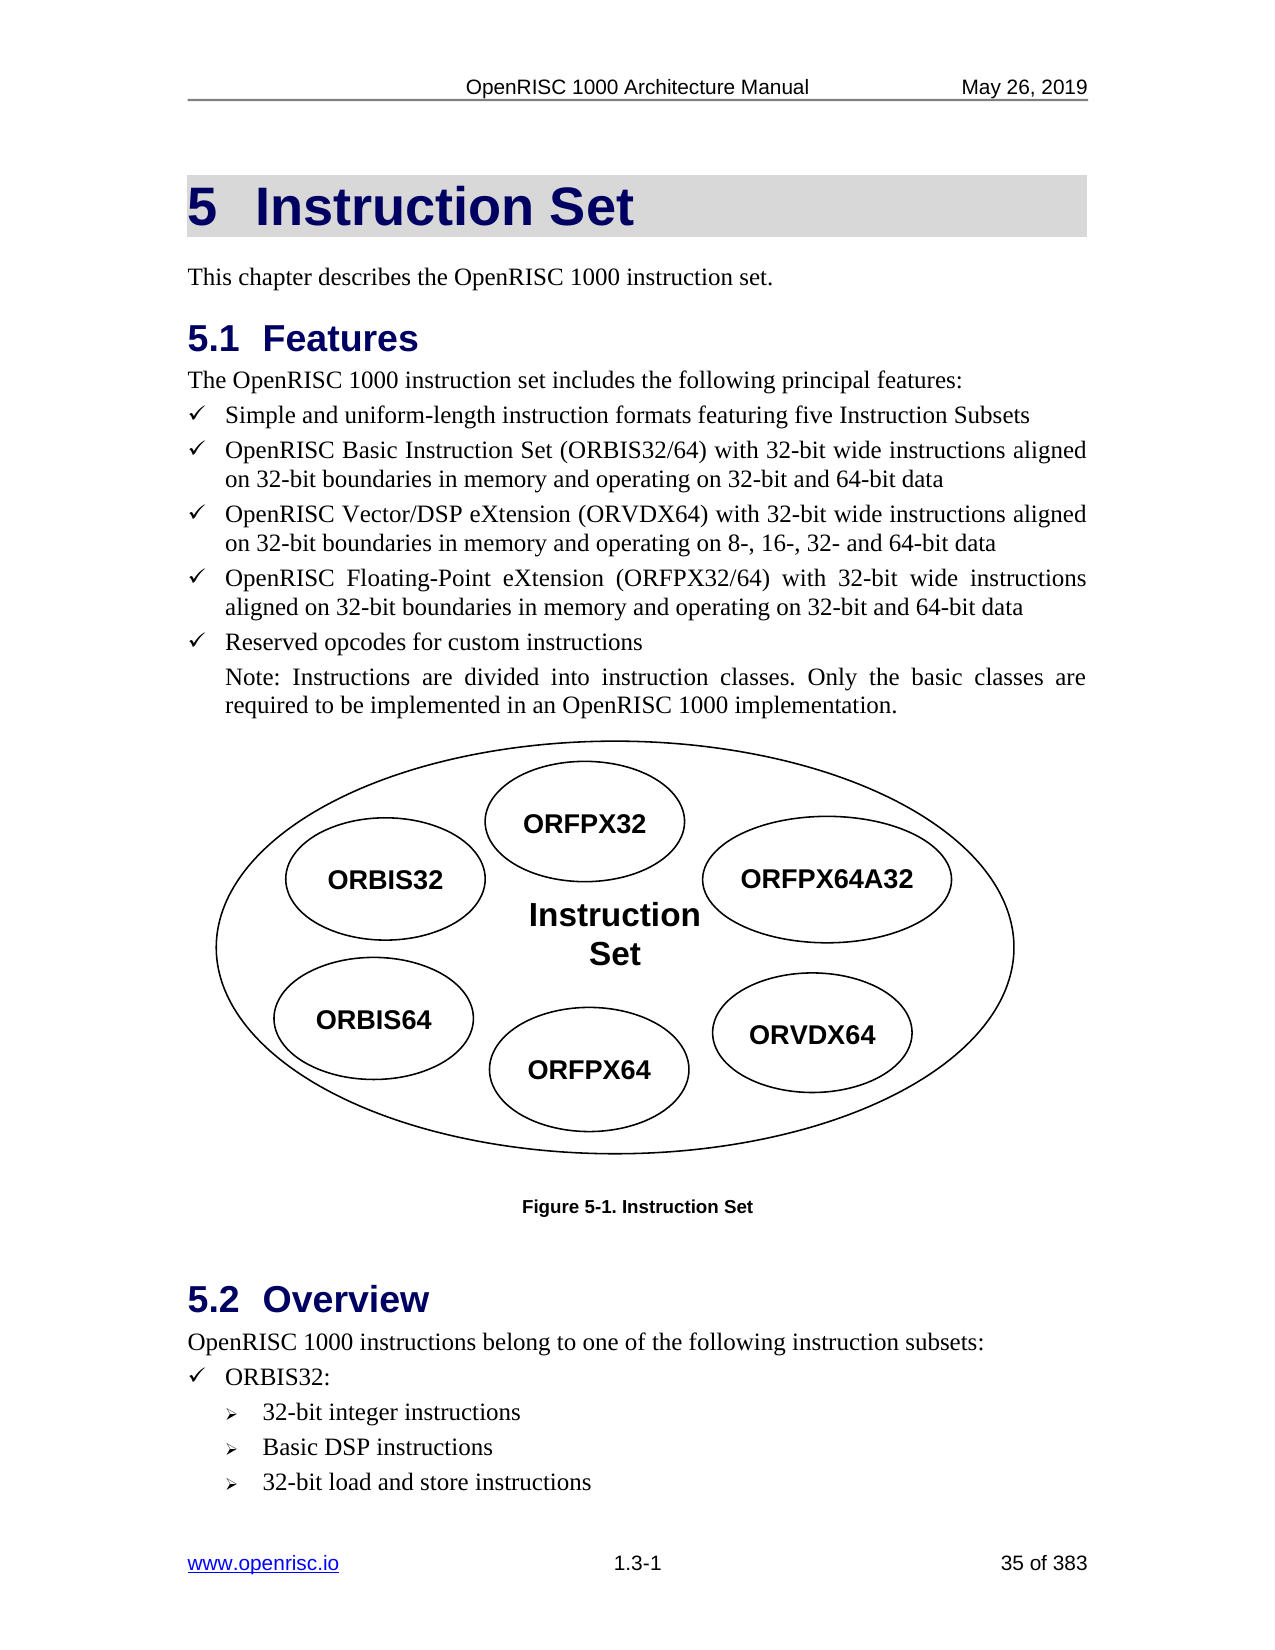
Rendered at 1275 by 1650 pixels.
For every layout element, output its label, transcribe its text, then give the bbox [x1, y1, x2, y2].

list 32-bit load and store instructions [225, 1467, 1087, 1496]
list 32-bit integer instructions [225, 1397, 1087, 1426]
text This chapter describes the OpenRISC 1000 instruction set. [187, 262, 1087, 291]
list OpenRISC Basic Instruction Set (ORBIS32/64) with 32-bit wide instructions aligned on 32-bit boundaries in memory and operating on 32-bit and 64-bit data [187, 435, 1087, 493]
list OpenRISC Vector/DSP eXtension (ORVDX64) with 32-bit wide instructions aligned on 32-bit boundaries in memory and operating on 8-, 16-, 32- and 64-bit data [187, 499, 1087, 557]
list Simple and uniform-length instruction formats featuring five Instruction Subsets [187, 400, 1087, 429]
list OpenRISC Floating-Point eXtension (ORFPX32/64) with 32-bit wide instructions aligned on 32-bit boundaries in memory and operating on 32-bit and 64-bit data [187, 563, 1087, 620]
subtitle Features [187, 316, 1087, 359]
text OpenRISC 1000 instructions belong to one of the following instruction subsets: [187, 1327, 1087, 1356]
text The OpenRISC 1000 instruction set includes the following principal features: [187, 365, 1087, 394]
text Figure 5-1. Instruction Set [187, 1196, 1087, 1217]
list Note: Instructions are divided into instruction classes. Only the basic classes are required to be implemented in an OpenRISC 1000 implementation. [187, 662, 1087, 719]
list Reserved opcodes for custom instructions [187, 627, 1087, 655]
subtitle Instruction Set [187, 175, 1087, 237]
subtitle Overview [187, 1277, 1087, 1321]
list ORBIS32: [187, 1362, 1087, 1391]
list Basic DSP instructions [225, 1432, 1087, 1461]
